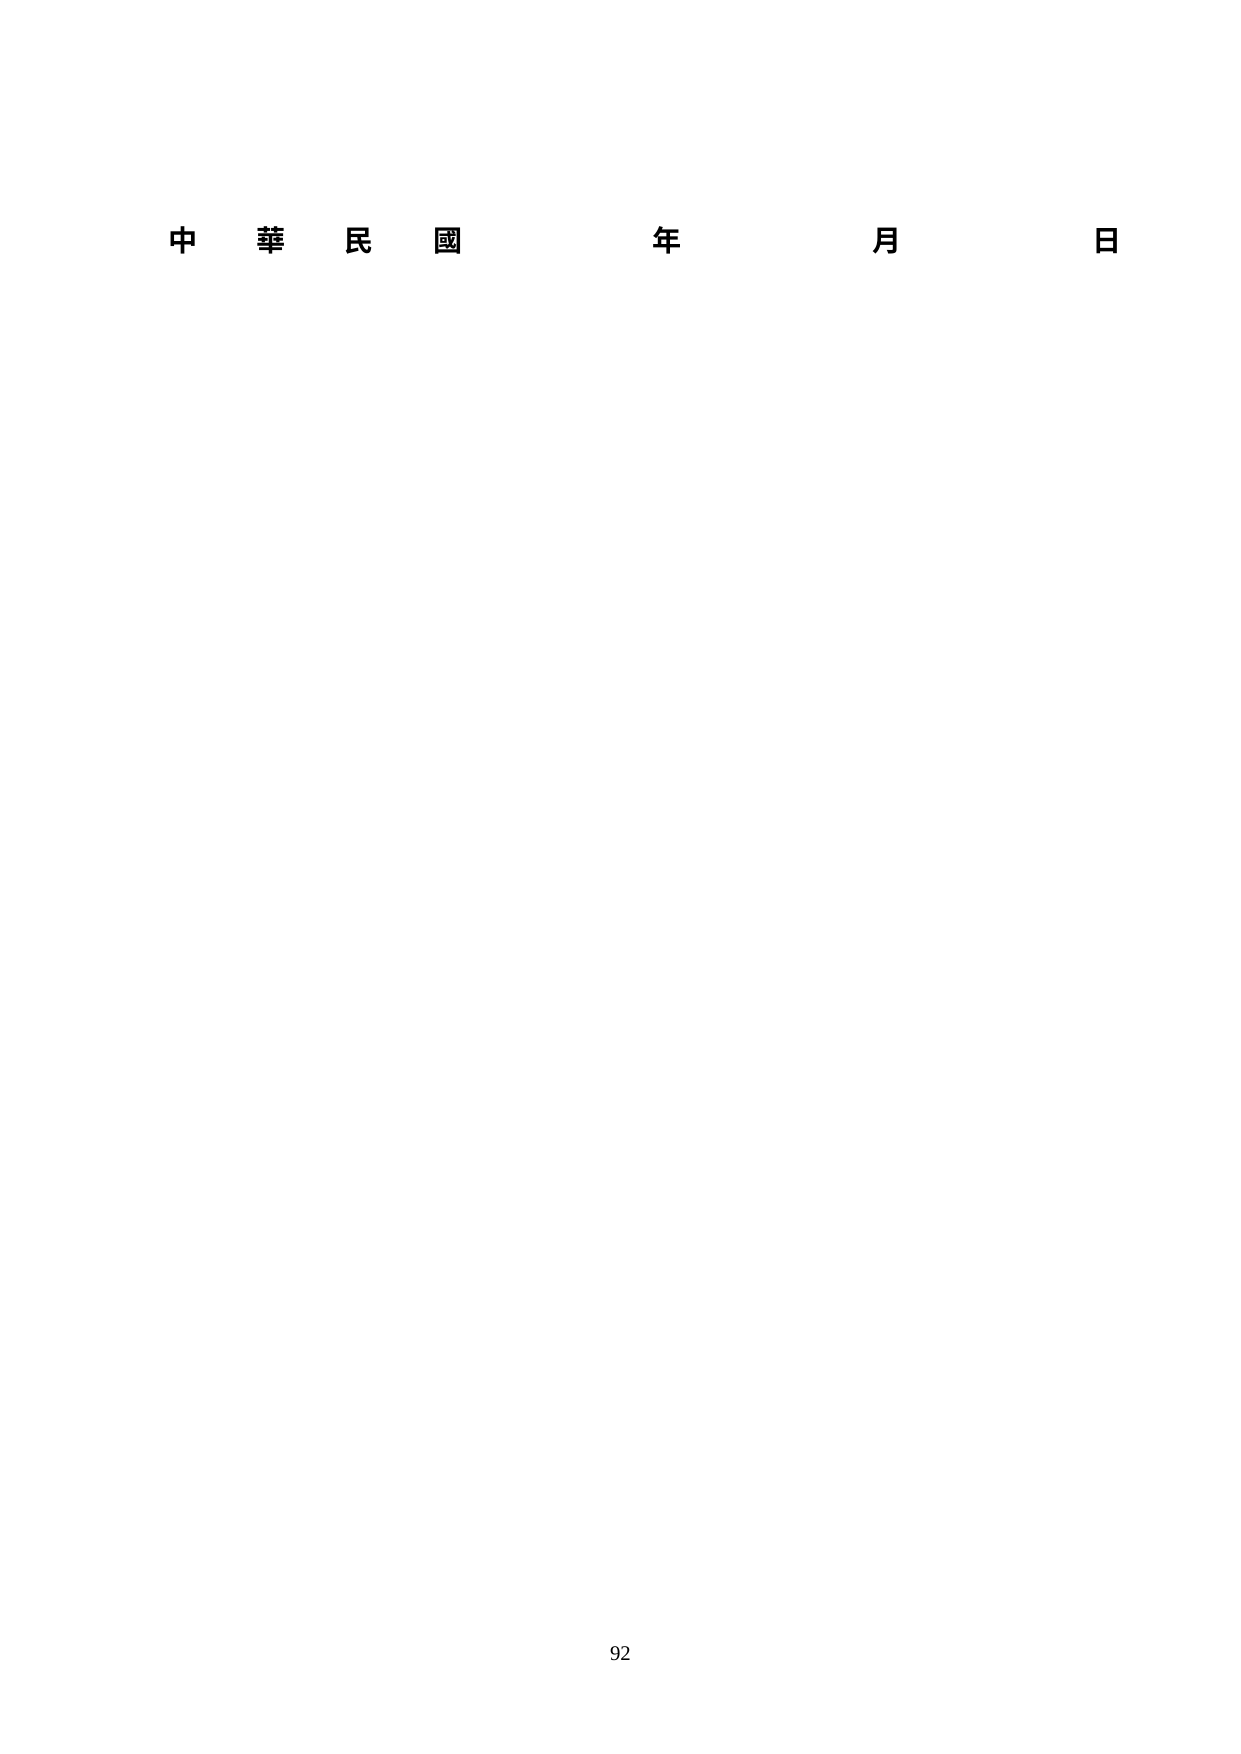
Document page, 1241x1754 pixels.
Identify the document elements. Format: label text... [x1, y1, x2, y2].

text 中華民國 年 月 日 [168, 217, 1122, 259]
